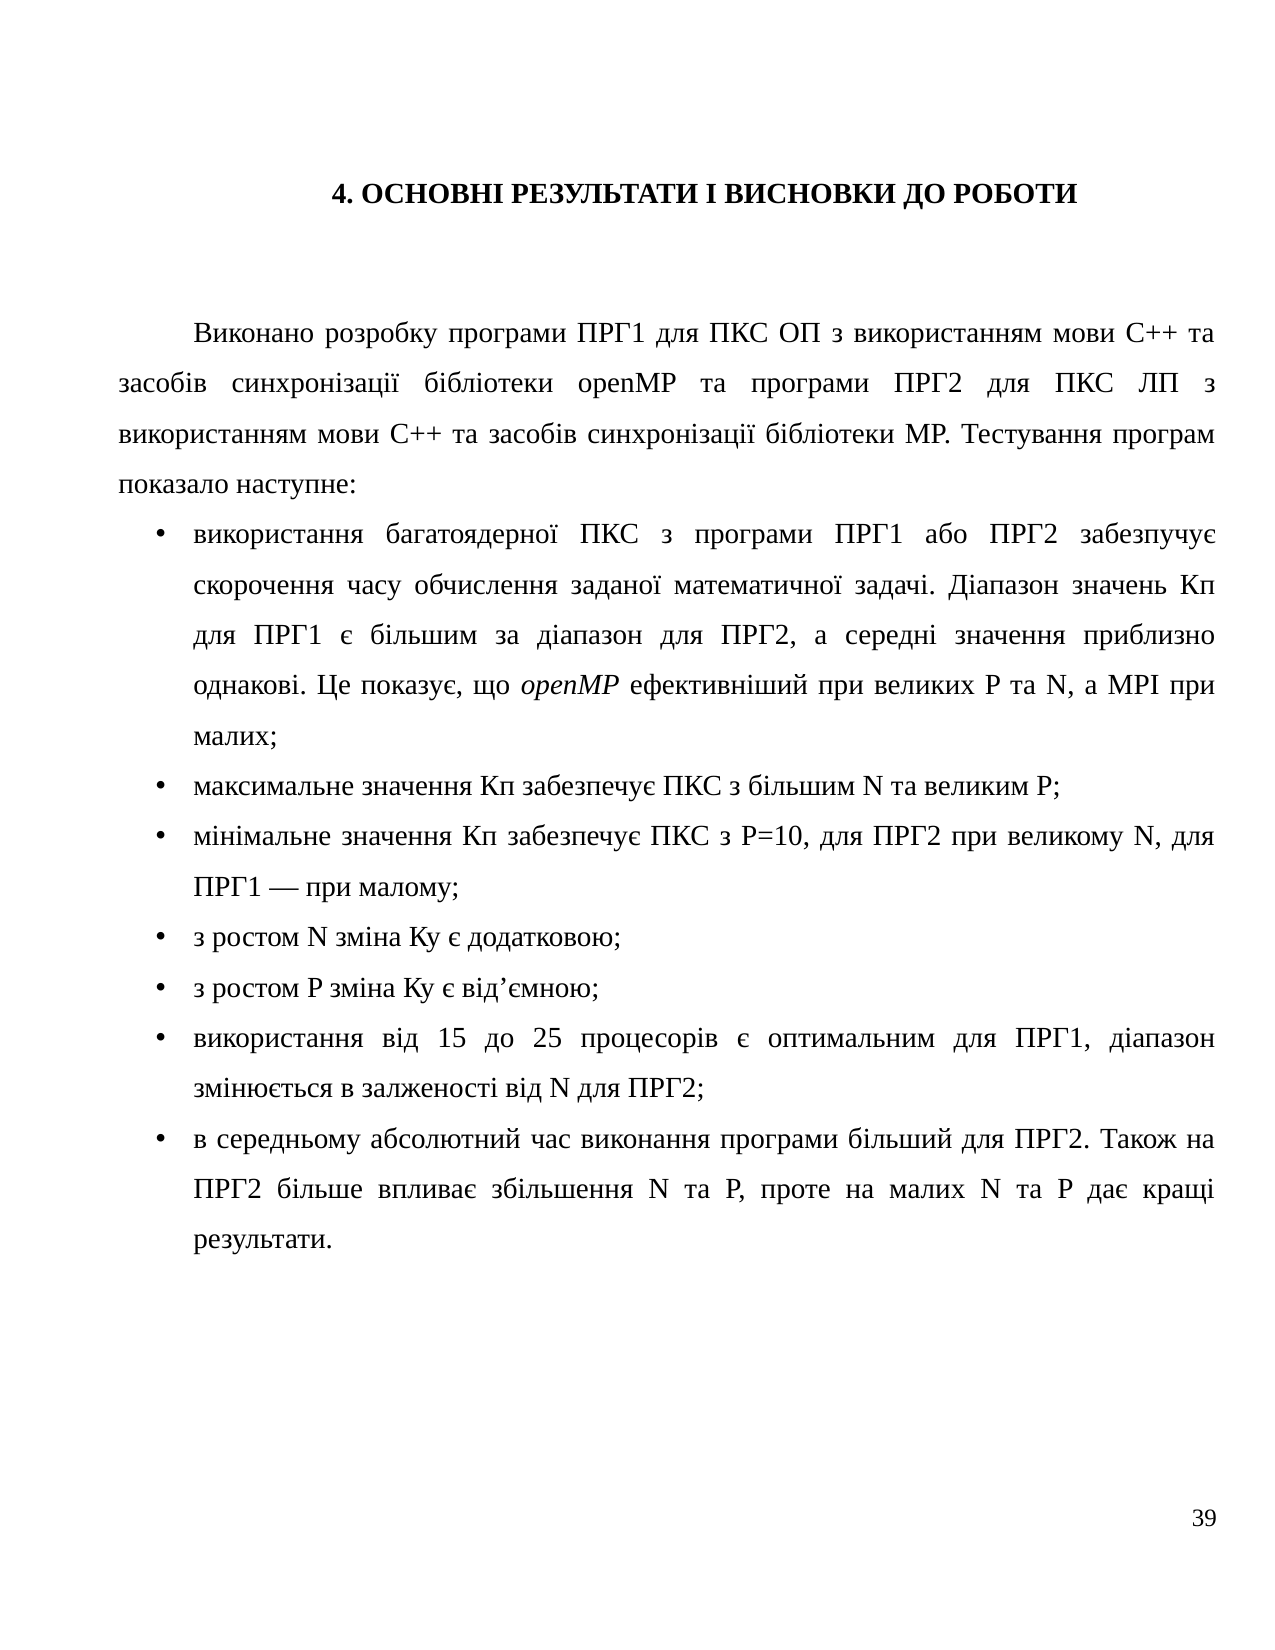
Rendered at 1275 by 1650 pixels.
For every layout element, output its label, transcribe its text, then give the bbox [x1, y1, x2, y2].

list мінімальне значення Кп забезпечує ПКС з P=10, для ПРГ2 при великому N, для ПРГ1 — при малому; [156, 818, 1216, 902]
list використання від 15 до 25 процесорів є оптимальним для ПРГ1, діапазон змінюється в залженості від N для ПРГ2; [156, 1020, 1216, 1104]
list з ростом N зміна Ку є додатковою; [156, 919, 1216, 953]
list максимальне значення Кп забезпечує ПКС з більшим N та великим P; [156, 768, 1216, 802]
text Виконано розробку програми ПРГ1 для ПКС ОП з використанням мови C++ та засобів синхронізації бібліотеки openMP та програми ПРГ2 для ПКС ЛП з використанням мови C++ та засобів синхронізації бібліотеки MP. Тестування програм показало наступне: [118, 315, 1216, 500]
list використання багатоядерної ПКС з програми ПРГ1 або ПРГ2 забезпучує скорочення часу обчислення заданої математичної задачі. Діапазон значень Кп для ПРГ1 є більшим за діапазон для ПРГ2, а середні значення приблизно однакові. Це показує, що openMP ефективніший при великих P та N, а MPI при малих; [156, 516, 1216, 751]
list в середньому абсолютний час виконання програми більший для ПРГ2. Також на ПРГ2 більше впливає збільшення N та P, проте на малих N та P дає кращі результати. [156, 1121, 1216, 1255]
list з ростом P зміна Ку є від’ємною; [156, 970, 1216, 1003]
title 4. ОСНОВНІ РЕЗУЛЬТАТИ І ВИСНОВКИ ДО РОБОТИ [118, 176, 1216, 210]
